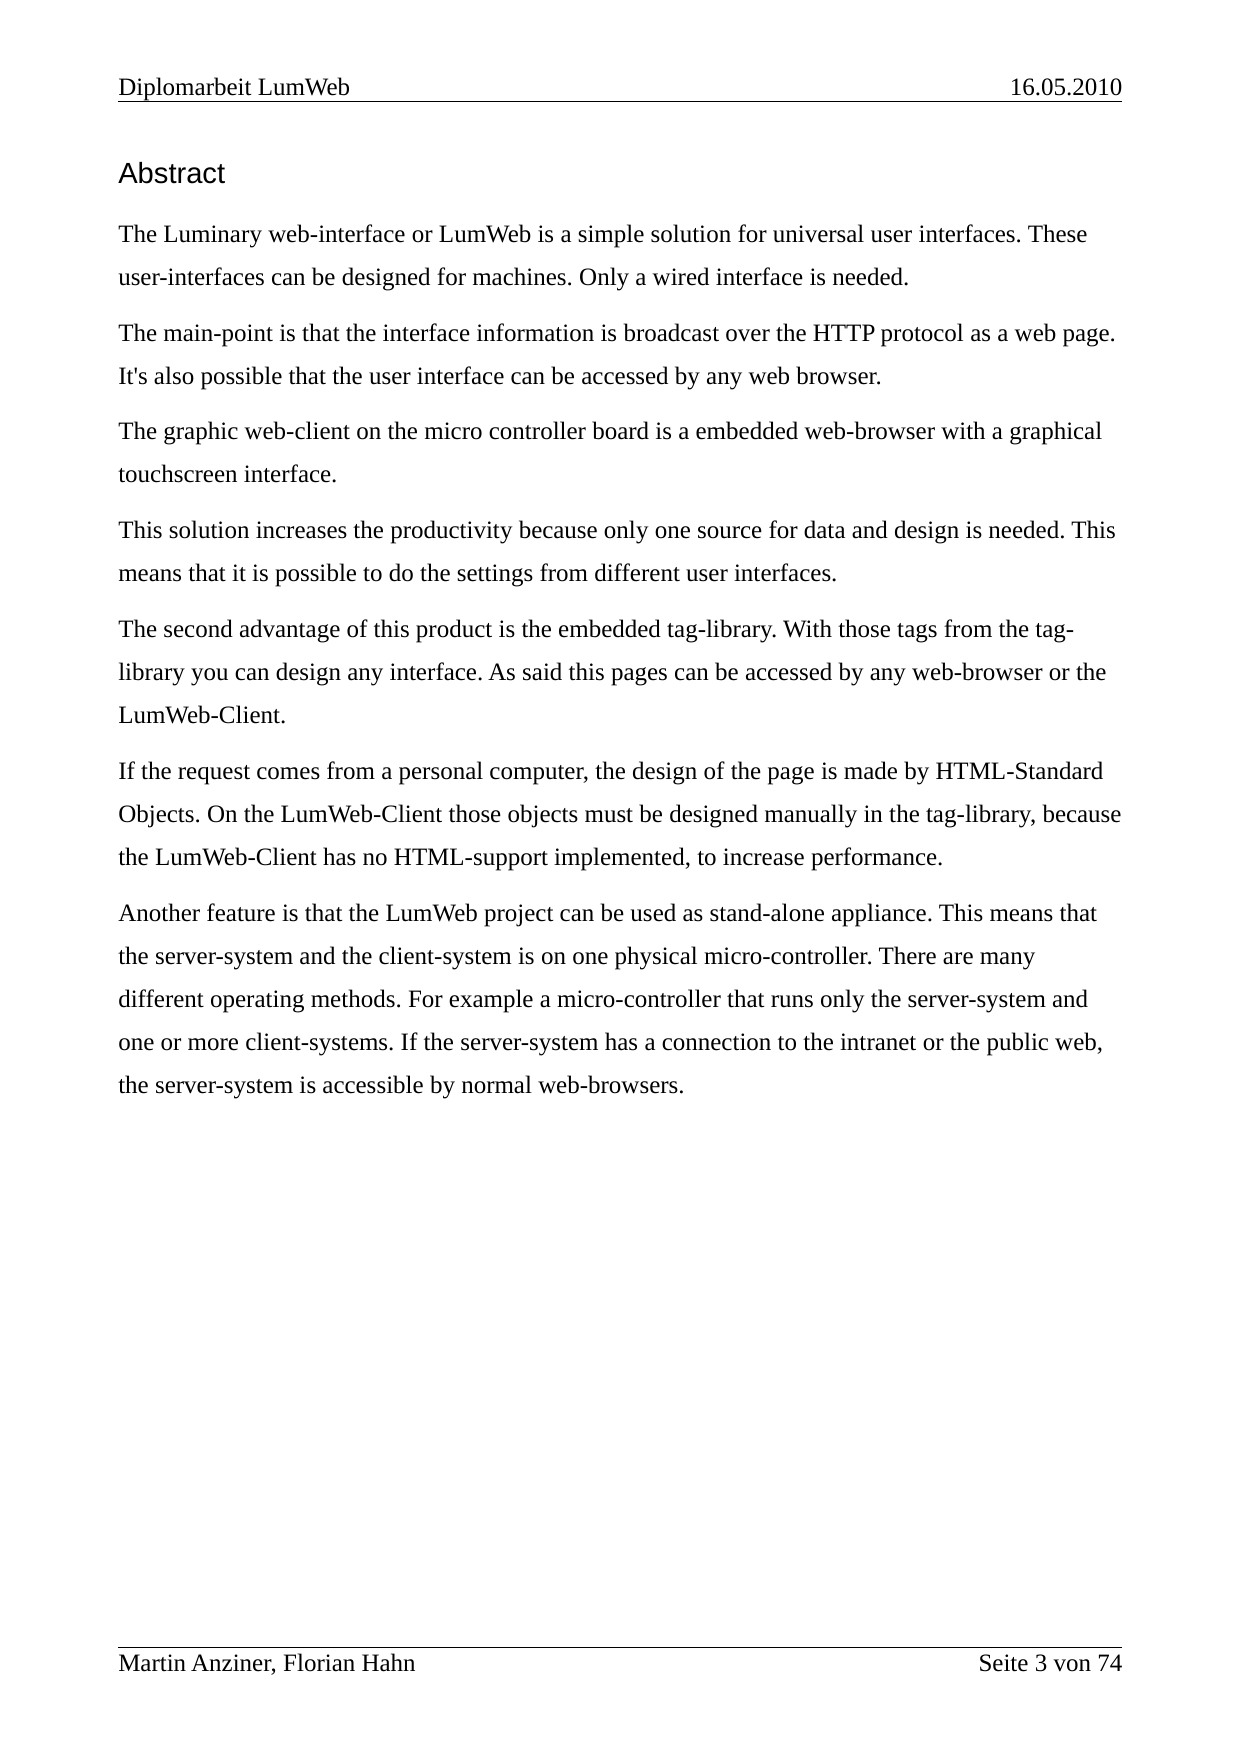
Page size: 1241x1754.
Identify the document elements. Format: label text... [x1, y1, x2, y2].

text If the request comes from a personal computer, the design of the page is made by HTML-Standard Objects. On the LumWeb-Client those objects must be designed manually in the tag-library, because the LumWeb-Client has no HTML-support implemented, to increase performance. [118, 756, 1122, 871]
subtitle Abstract [118, 156, 1122, 190]
text Another feature is that the LumWeb project can be used as stand-alone appliance. This means that the server-system and the client-system is on one physical micro-controller. There are many different operating methods. For example a micro-controller that runs only the server-system and one or more client-systems. If the server-system has a connection to the intranet or the public web, the server-system is accessible by normal web-browsers. [118, 898, 1122, 1099]
text The second advantage of this product is the embedded tag-library. With those tags from the tag-library you can design any interface. As said this pages can be accessed by any web-browser or the LumWeb-Client. [118, 614, 1122, 729]
text The Luminary web-interface or LumWeb is a simple solution for universal user interfaces. These user-interfaces can be designed for machines. Only a wired interface is needed. [118, 219, 1122, 291]
text The graphic web-client on the micro controller board is a embedded web-browser with a graphical touchscreen interface. [118, 416, 1122, 488]
text This solution increases the productivity because only one source for data and design is needed. This means that it is possible to do the settings from different user interfaces. [118, 515, 1122, 587]
text The main-point is that the interface information is broadcast over the HTTP protocol as a web page. It's also possible that the user interface can be accessed by any web browser. [118, 318, 1122, 389]
